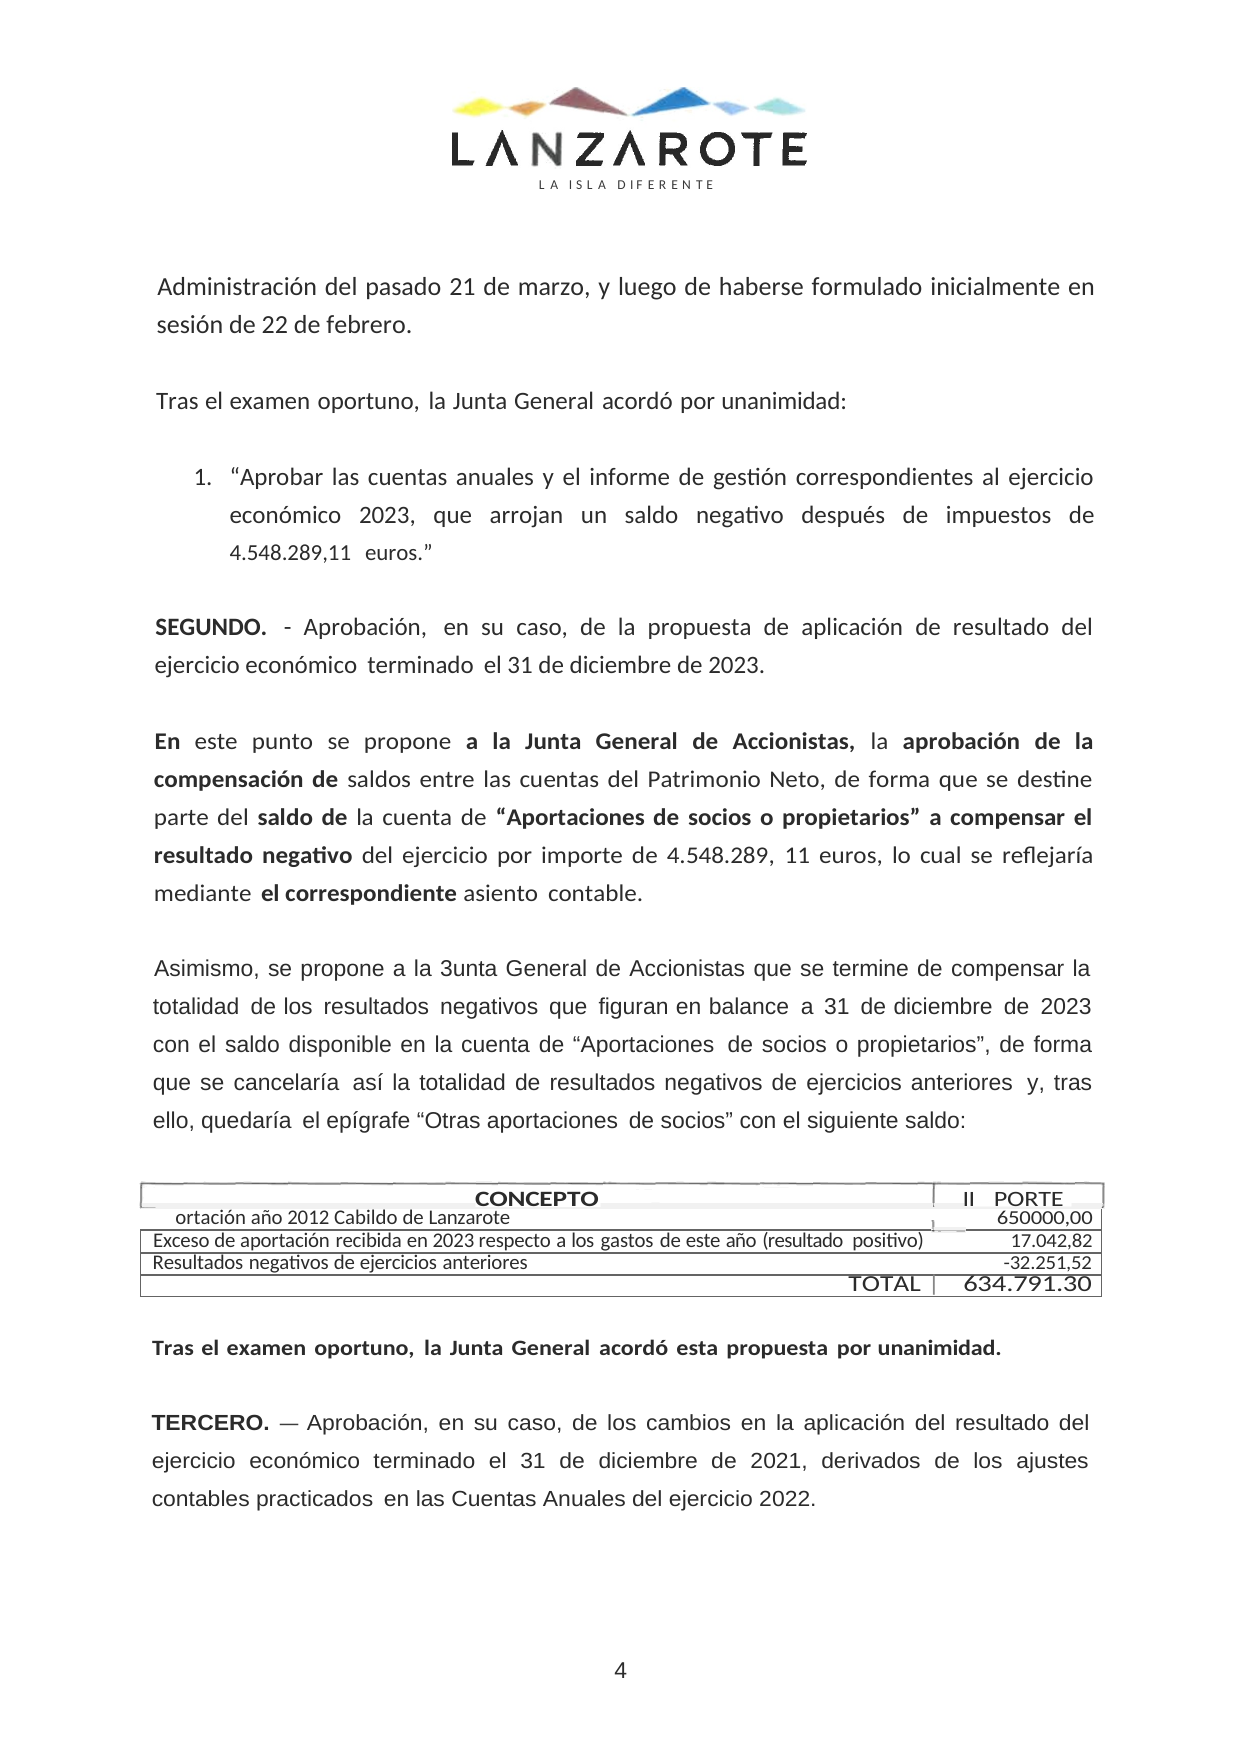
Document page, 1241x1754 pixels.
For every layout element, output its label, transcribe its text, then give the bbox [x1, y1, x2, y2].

table_header [597, 1209, 656, 1229]
table_header [656, 1209, 722, 1229]
text Tras el examen oportuno, la Junta General acordó por unanimidad: [156, 385, 1107, 415]
table_cell gastos [597, 1231, 656, 1252]
picture [139, 1181, 1105, 1209]
text II PORTE [962, 1188, 1073, 1210]
table_cell TOTAL | [141, 1276, 949, 1296]
table_header 650000,00 [949, 1209, 1101, 1229]
table_cell a los [552, 1231, 597, 1252]
table_header [846, 1209, 949, 1229]
table_header ortación año 2012 Cabildo de Lanzarote [141, 1209, 552, 1229]
text SEGUNDO. - Aprobación, en su caso, de la propuesta de aplicación de resultado del ejercicio económico terminado el 31 de diciembre de 2023. [154, 612, 1094, 680]
table_header [758, 1209, 846, 1229]
table_cell -32.251,52 [949, 1254, 1101, 1274]
table_header [722, 1209, 758, 1229]
table_cell [552, 1254, 949, 1274]
text Asimismo, se propone a la 3unta General de Accionistas que se termine de compensar la totalidad de los resultados negativos que figuran en balance a 31 de diciembre de 2023 con el saldo disponible en la cuenta de “Aportaciones de socios o propietarios”, de forma que se cancelaría así la totalidad de resultados negativos de ejercicios anteriores y, tras ello, quedaría el epígrafe “Otras aportaciones de socios” con el siguiente saldo: [153, 955, 1092, 1133]
picture [452, 87, 807, 169]
text 1. “Aprobar las cuentas anuales y el informe de gestión correspondientes al ejercicio económico 2023, que arrojan un saldo negativo después de impuestos de 4.548.289,11 euros.” [193, 461, 1095, 566]
table_cell de este [656, 1231, 722, 1252]
table_cell año [722, 1231, 758, 1252]
text Tras el examen oportuno, la Junta General acordó esta propuesta por unanimidad. [152, 1334, 1107, 1361]
table_cell Resultados negativos de ejercicios anteriores [141, 1254, 552, 1274]
table_cell Exceso de aportación recibida en 2023 respecto [141, 1231, 552, 1252]
subtitle Administración del pasado 21 de marzo, y luego de haberse formulado inicialmente en sesión de 22 de febrero. [156, 270, 1096, 340]
text 4 [156, 1657, 1086, 1683]
table_cell 17.042,82 [949, 1231, 1101, 1252]
text TERCERO. — Aprobación, en su caso, de los cambios en la aplicación del resultado del ejercicio económico terminado el 31 de diciembre de 2021, derivados de los ajustes contables practicados en las Cuentas Anuales del ejercicio 2022. [151, 1410, 1091, 1511]
text L A I S L A D I F E R E N T E [162, 176, 1090, 193]
table_cell 634.791.30 [949, 1276, 1101, 1296]
text CONCEPTO [475, 1188, 601, 1210]
picture [931, 1220, 966, 1233]
table_cell positivo) [846, 1231, 949, 1252]
table_header [552, 1209, 597, 1229]
table_cell (resultado [758, 1231, 846, 1252]
text En este punto se propone a la Junta General de Accionistas, la aprobación de la compensación de saldos entre las cuentas del Patrimonio Neto, de forma que se destine parte del saldo de la cuenta de “Aportaciones de socios o propietarios” a compensar el resultado negativo del ejercicio por importe de 4.548.289, 11 euros, lo cual se reflejaría mediante el correspondiente asiento contable. [154, 726, 1094, 908]
